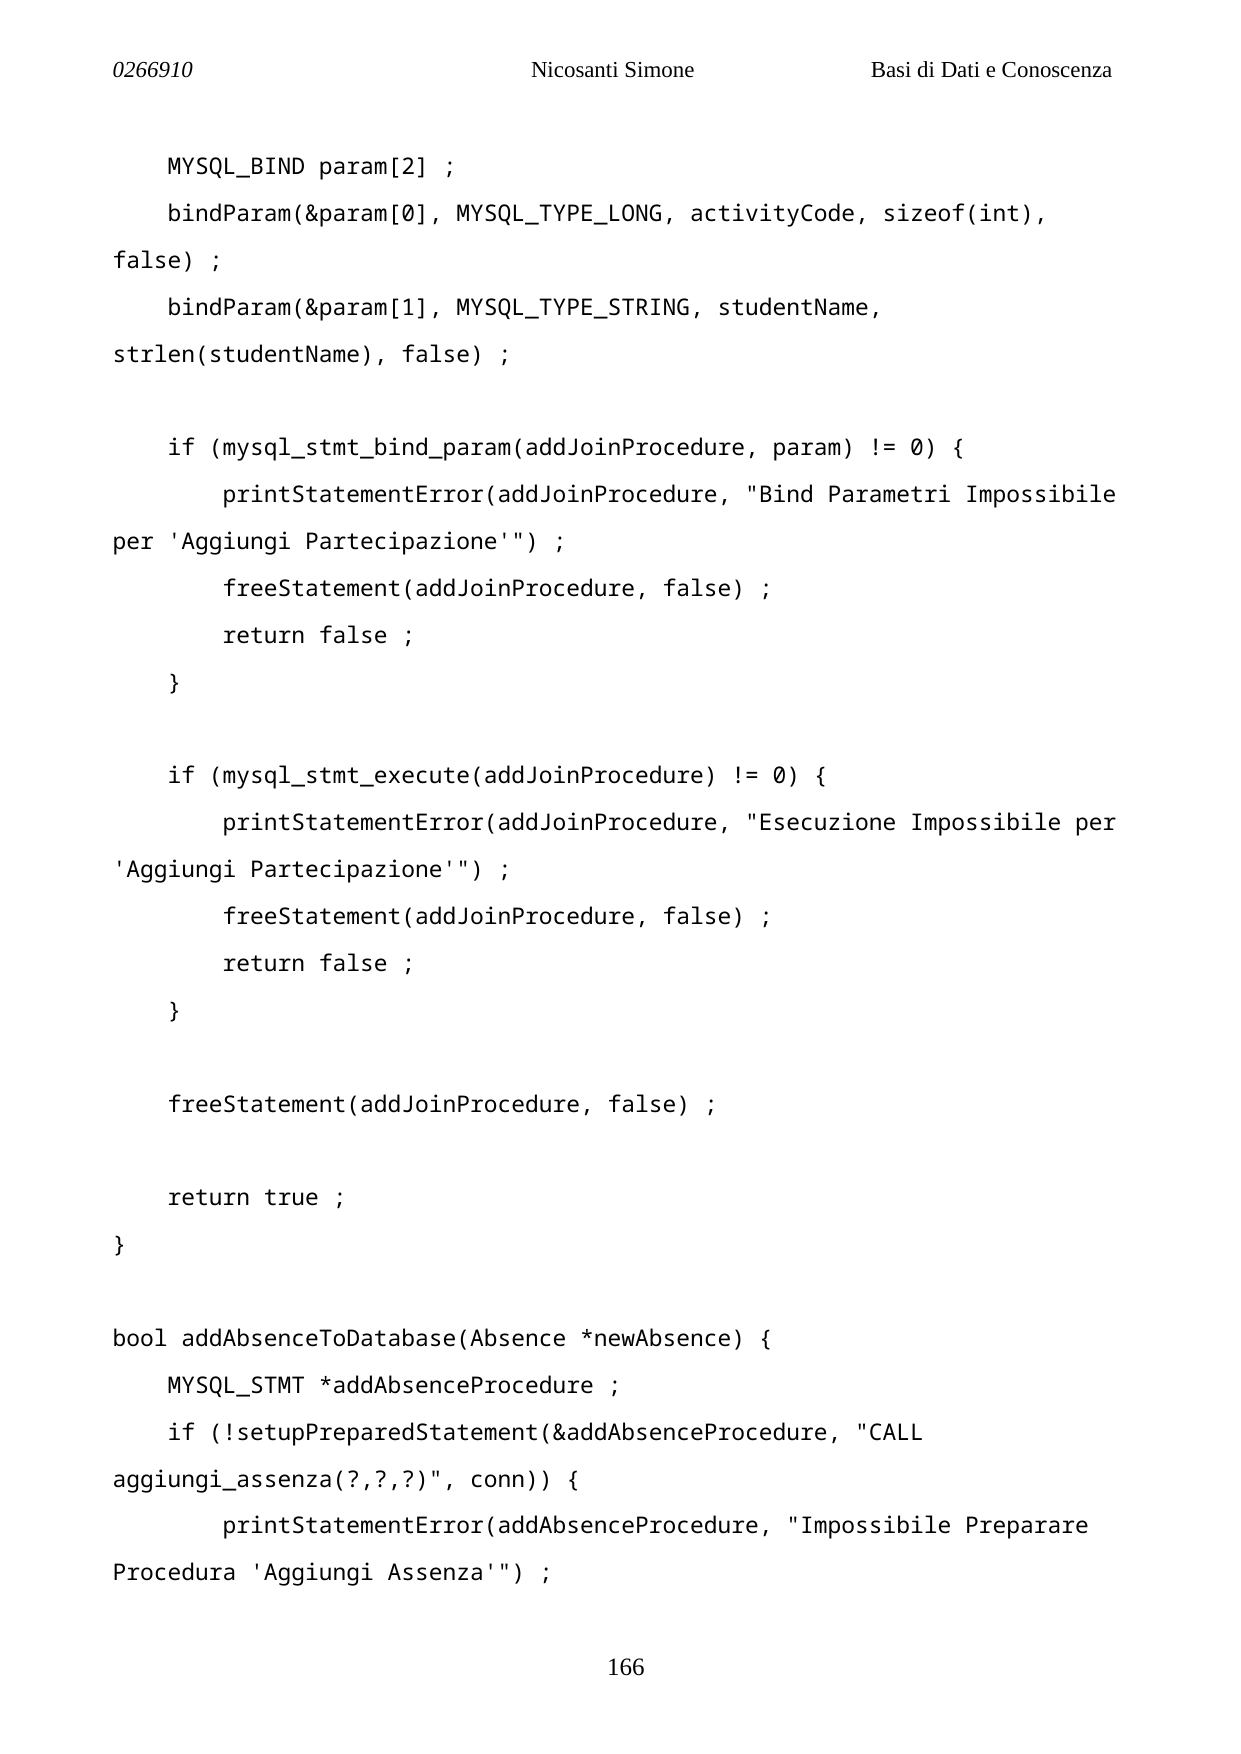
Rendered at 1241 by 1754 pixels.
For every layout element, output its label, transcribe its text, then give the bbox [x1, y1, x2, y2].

text if (mysql_stmt_execute(addJoinProcedure) != 0) { [112, 759, 1128, 791]
text return false ; [112, 619, 1128, 650]
text } [112, 666, 1128, 697]
text if (!setupPreparedStatement(&addAbsenceProcedure, "CALL aggiungi_assenza(?,?,?)", conn)) { [112, 1416, 1128, 1494]
text } [112, 994, 1128, 1025]
text return false ; [112, 947, 1128, 978]
text MYSQL_STMT *addAbsenceProcedure ; [112, 1369, 1128, 1400]
text printStatementError(addJoinProcedure, "Bind Parametri Impossibile per 'Aggiungi Partecipazione'") ; [112, 478, 1128, 556]
text freeStatement(addJoinProcedure, false) ; [112, 1087, 1128, 1119]
text printStatementError(addJoinProcedure, "Esecuzione Impossibile per 'Aggiungi Partecipazione'") ; [112, 806, 1128, 884]
text if (mysql_stmt_bind_param(addJoinProcedure, param) != 0) { [112, 431, 1128, 462]
text } [112, 1228, 1128, 1259]
text bindParam(&param[0], MYSQL_TYPE_LONG, activityCode, sizeof(int), false) ; [112, 197, 1128, 275]
text bool addAbsenceToDatabase(Absence *newAbsence) { [112, 1322, 1128, 1353]
text printStatementError(addAbsenceProcedure, "Impossibile Preparare Procedura 'Aggiungi Assenza'") ; [112, 1509, 1128, 1587]
text MYSQL_BIND param[2] ; [112, 150, 1128, 181]
text freeStatement(addJoinProcedure, false) ; [112, 572, 1128, 603]
text bindParam(&param[1], MYSQL_TYPE_STRING, studentName, strlen(studentName), false) ; [112, 291, 1128, 369]
text return true ; [112, 1181, 1128, 1212]
text freeStatement(addJoinProcedure, false) ; [112, 900, 1128, 931]
